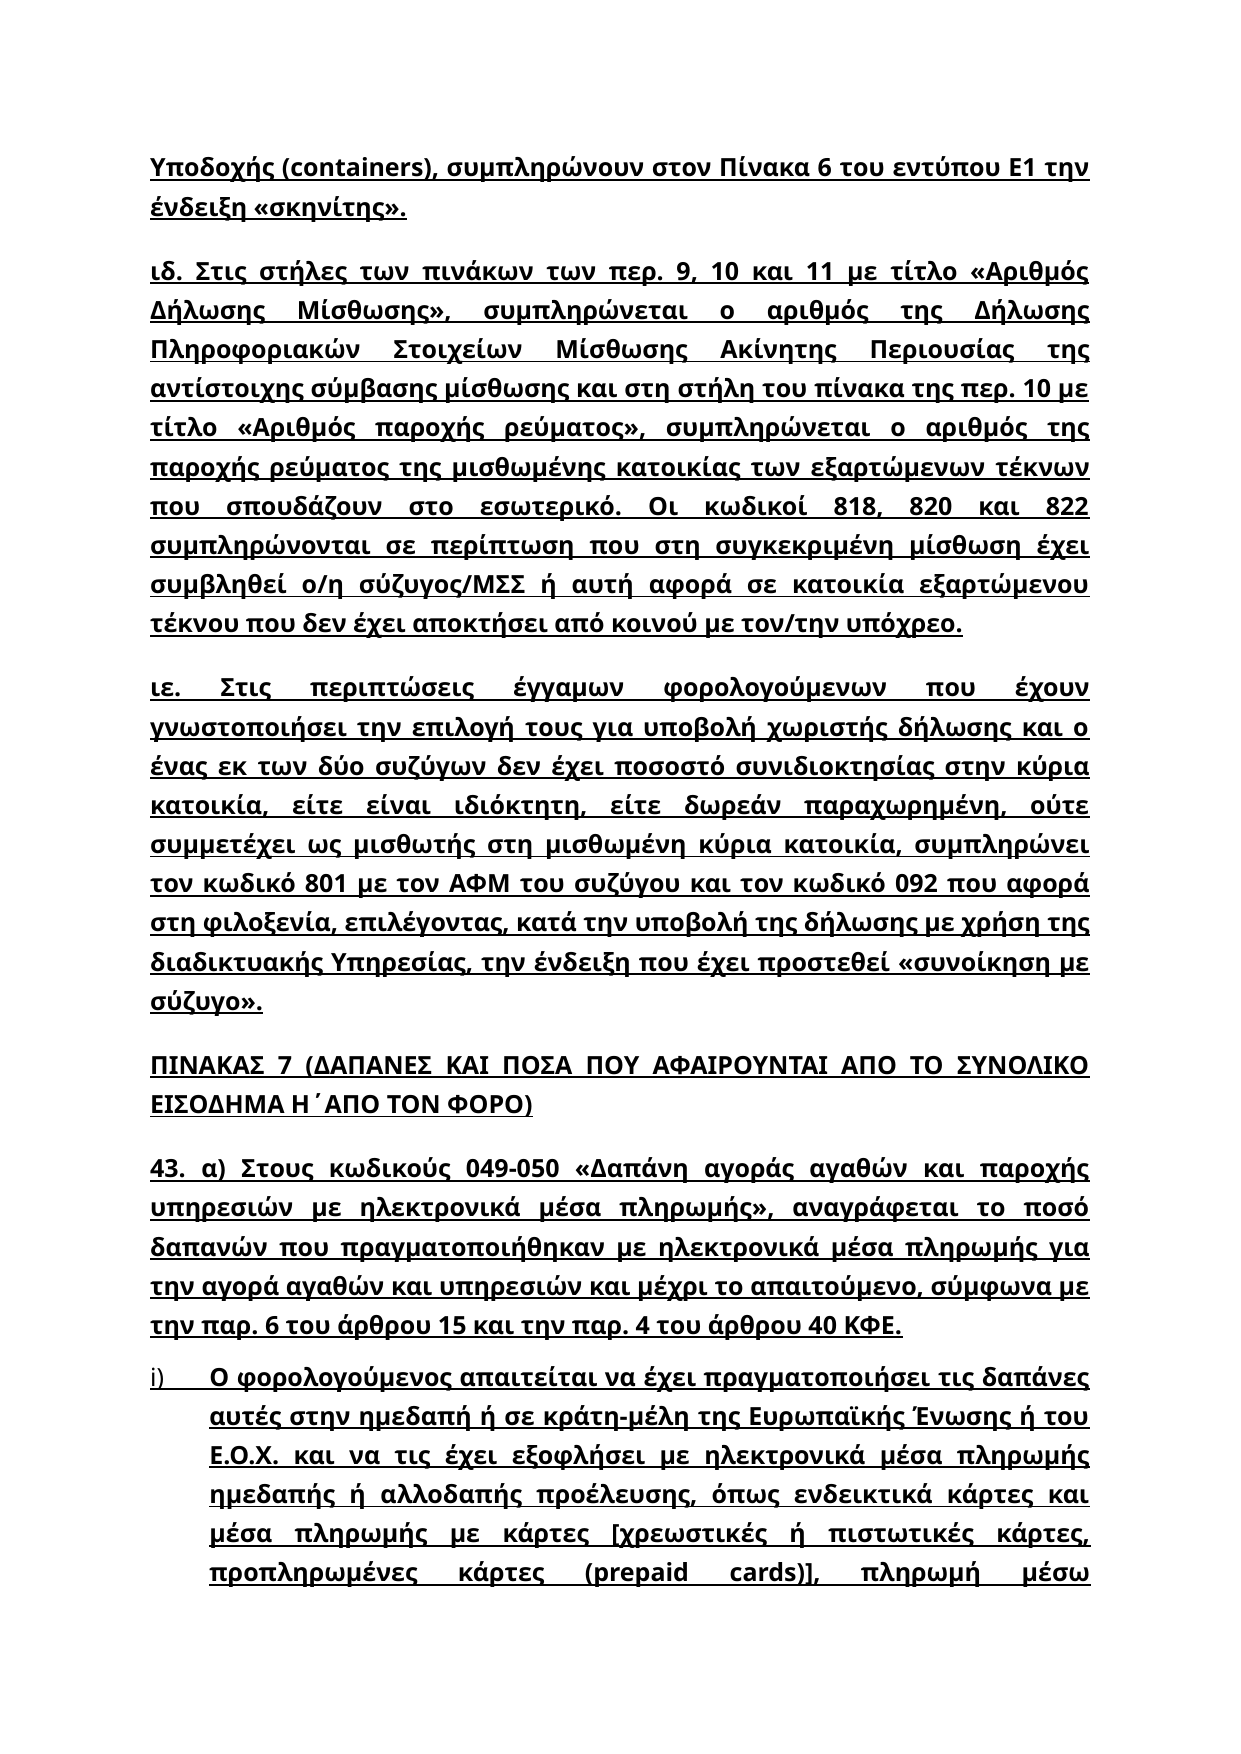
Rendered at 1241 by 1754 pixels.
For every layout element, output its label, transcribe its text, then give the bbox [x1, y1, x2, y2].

text συμπληρώνονται σε περίπτωση που στη συγκεκριμένη μίσθωση έχει [150, 519, 1090, 556]
text ΕΙΣΟΔΗΜΑ Η΄ΑΠΟ ΤΟΝ ΦΟΡΟ) [150, 1078, 1090, 1121]
text γνωστοποιήσει την επιλογή τους για υποβολή χωριστής δήλωσης και ο [150, 701, 1090, 738]
text Πληροφοριακών Στοιχείων Μίσθωσης Ακίνητης Περιουσίας της [150, 323, 1090, 361]
text υπηρεσιών με ηλεκτρονικά μέσα πληρωμής», αναγράφεται το ποσό [150, 1182, 1090, 1219]
text σύζυγο». [150, 975, 1090, 1017]
text διαδικτυακής Υπηρεσίας, την ένδειξη που έχει προστεθεί «συνοίκηση με [150, 936, 1090, 973]
text την αγορά αγαθών και υπηρεσιών και μέχρι το απαιτούμενο, σύμφωνα με [150, 1260, 1090, 1297]
text ΠΙΝΑΚΑΣ 7 (ΔΑΠΑΝΕΣ ΚΑΙ ΠΟΣΑ ΠΟΥ ΑΦΑΙΡΟΥΝΤΑΙ ΑΠΟ ΤΟ ΣΥΝΟΛΙΚΟ [150, 1047, 1090, 1076]
text κατοικία, είτε είναι ιδιόκτητη, είτε δωρεάν παραχωρημένη, ούτε [150, 779, 1090, 816]
text συμβληθεί ο/η σύζυγος/ΜΣΣ ή αυτή αφορά σε κατοικία εξαρτώμενου [150, 558, 1090, 596]
text παροχής ρεύματος της μισθωμένης κατοικίας των εξαρτώμενων τέκνων [150, 441, 1090, 478]
text ιδ. Στις στήλες των πινάκων των περ. 9, 10 και 11 με τίτλο «Αριθμός Δήλωσης Μίσθωσης», συμπληρώνεται ο αριθμός της Δήλωσης [150, 253, 1090, 321]
list i) Ο φορολογούμενος απαιτείται να έχει πραγματοποιήσει τις δαπάνες [150, 1359, 1090, 1388]
text που σπουδάζουν στο εσωτερικό. Οι κωδικοί 818, 820 και 822 [150, 480, 1090, 517]
text τέκνου που δεν έχει αποκτήσει από κοινού με τον/την υπόχρεο. [150, 597, 1090, 640]
text συμμετέχει ως μισθωτής στη μισθωμένη κύρια κατοικία, συμπληρώνει [150, 818, 1090, 856]
list αυτές στην ημεδαπή ή σε κράτη-μέλη της Ευρωπαϊκής Ένωσης ή του Ε.Ο.Χ. και να τις έχει εξοφλήσει με ηλεκτρονικά μέσα πληρωμής ημεδαπής ή αλλοδαπής προέλευσης, όπως ενδεικτικά κάρτες και μέσα πληρωμής με κάρτες [χρεωστικές ή πιστωτικές κάρτες, προπληρωμένες κάρτες (prepaid cards)], πληρωμή μέσω [150, 1390, 1090, 1589]
text 43. α) Στους κωδικούς 049-050 «Δαπάνη αγοράς αγαθών και παροχής [150, 1151, 1090, 1180]
text δαπανών που πραγματοποιήθηκαν με ηλεκτρονικά μέσα πληρωμής για [150, 1221, 1090, 1258]
text ιε. Στις περιπτώσεις έγγαμων φορολογούμενων που έχουν [150, 670, 1090, 699]
text την παρ. 6 του άρθρου 15 και την παρ. 4 του άρθρου 40 ΚΦΕ. [150, 1299, 1090, 1342]
text ένας εκ των δύο συζύγων δεν έχει ποσοστό συνιδιοκτησίας στην κύρια [150, 740, 1090, 777]
text Υποδοχής (containers), συμπληρώνουν στον Πίνακα 6 του εντύπου Ε1 την [150, 150, 1090, 179]
text αντίστοιχης σύμβασης μίσθωσης και στη στήλη του πίνακα της περ. 10 με τίτλο «Αριθμός παροχής ρεύματος», συμπληρώνεται ο αριθμός της [150, 362, 1090, 439]
text ένδειξη «σκηνίτης». [150, 181, 1090, 223]
text στη φιλοξενία, επιλέγοντας, κατά την υποβολή της δήλωσης με χρήση της [150, 897, 1090, 934]
text τον κωδικό 801 με τον ΑΦΜ του συζύγου και τον κωδικό 092 που αφορά [150, 857, 1090, 895]
